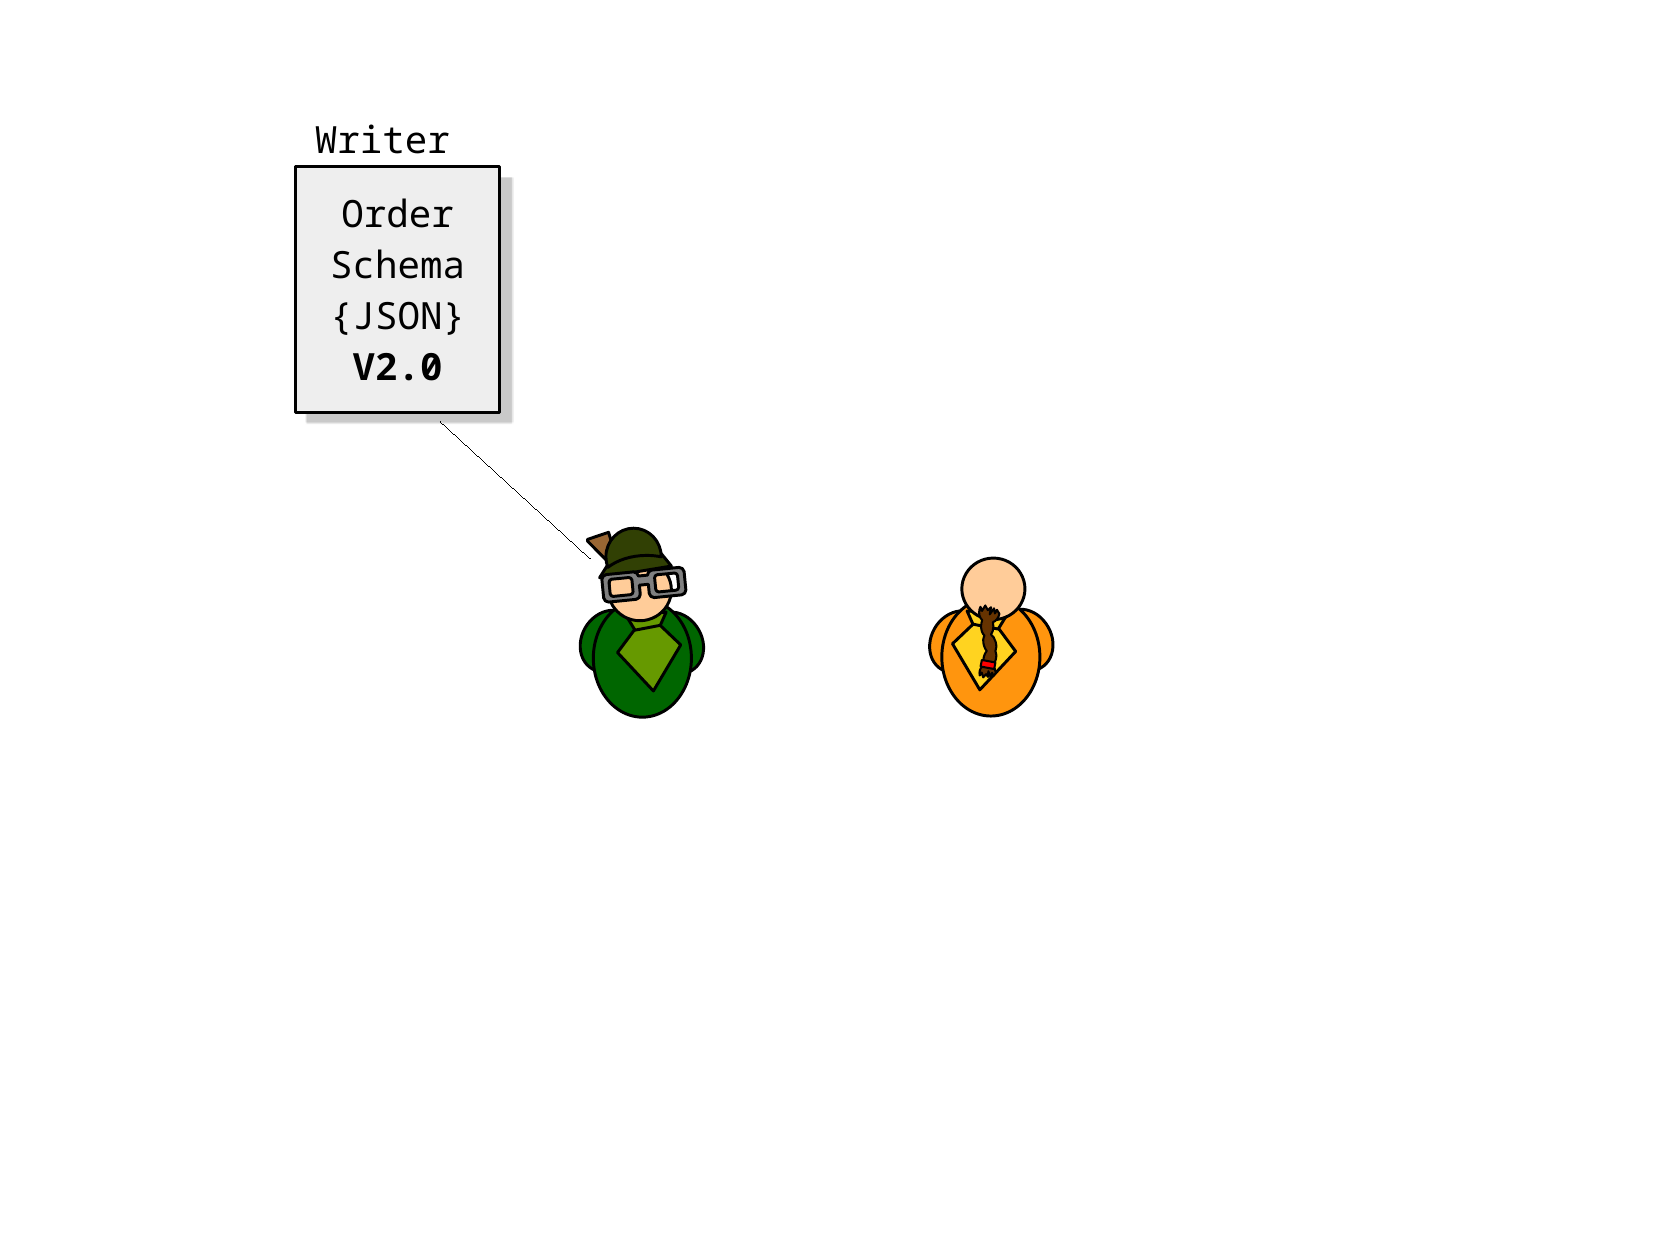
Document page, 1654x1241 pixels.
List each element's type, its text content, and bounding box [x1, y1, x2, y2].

text_box Order Schema {JSON} V2.0 [295, 166, 500, 413]
text_box [929, 558, 1054, 717]
text_box Writer [300, 105, 488, 165]
text_box [580, 528, 704, 718]
